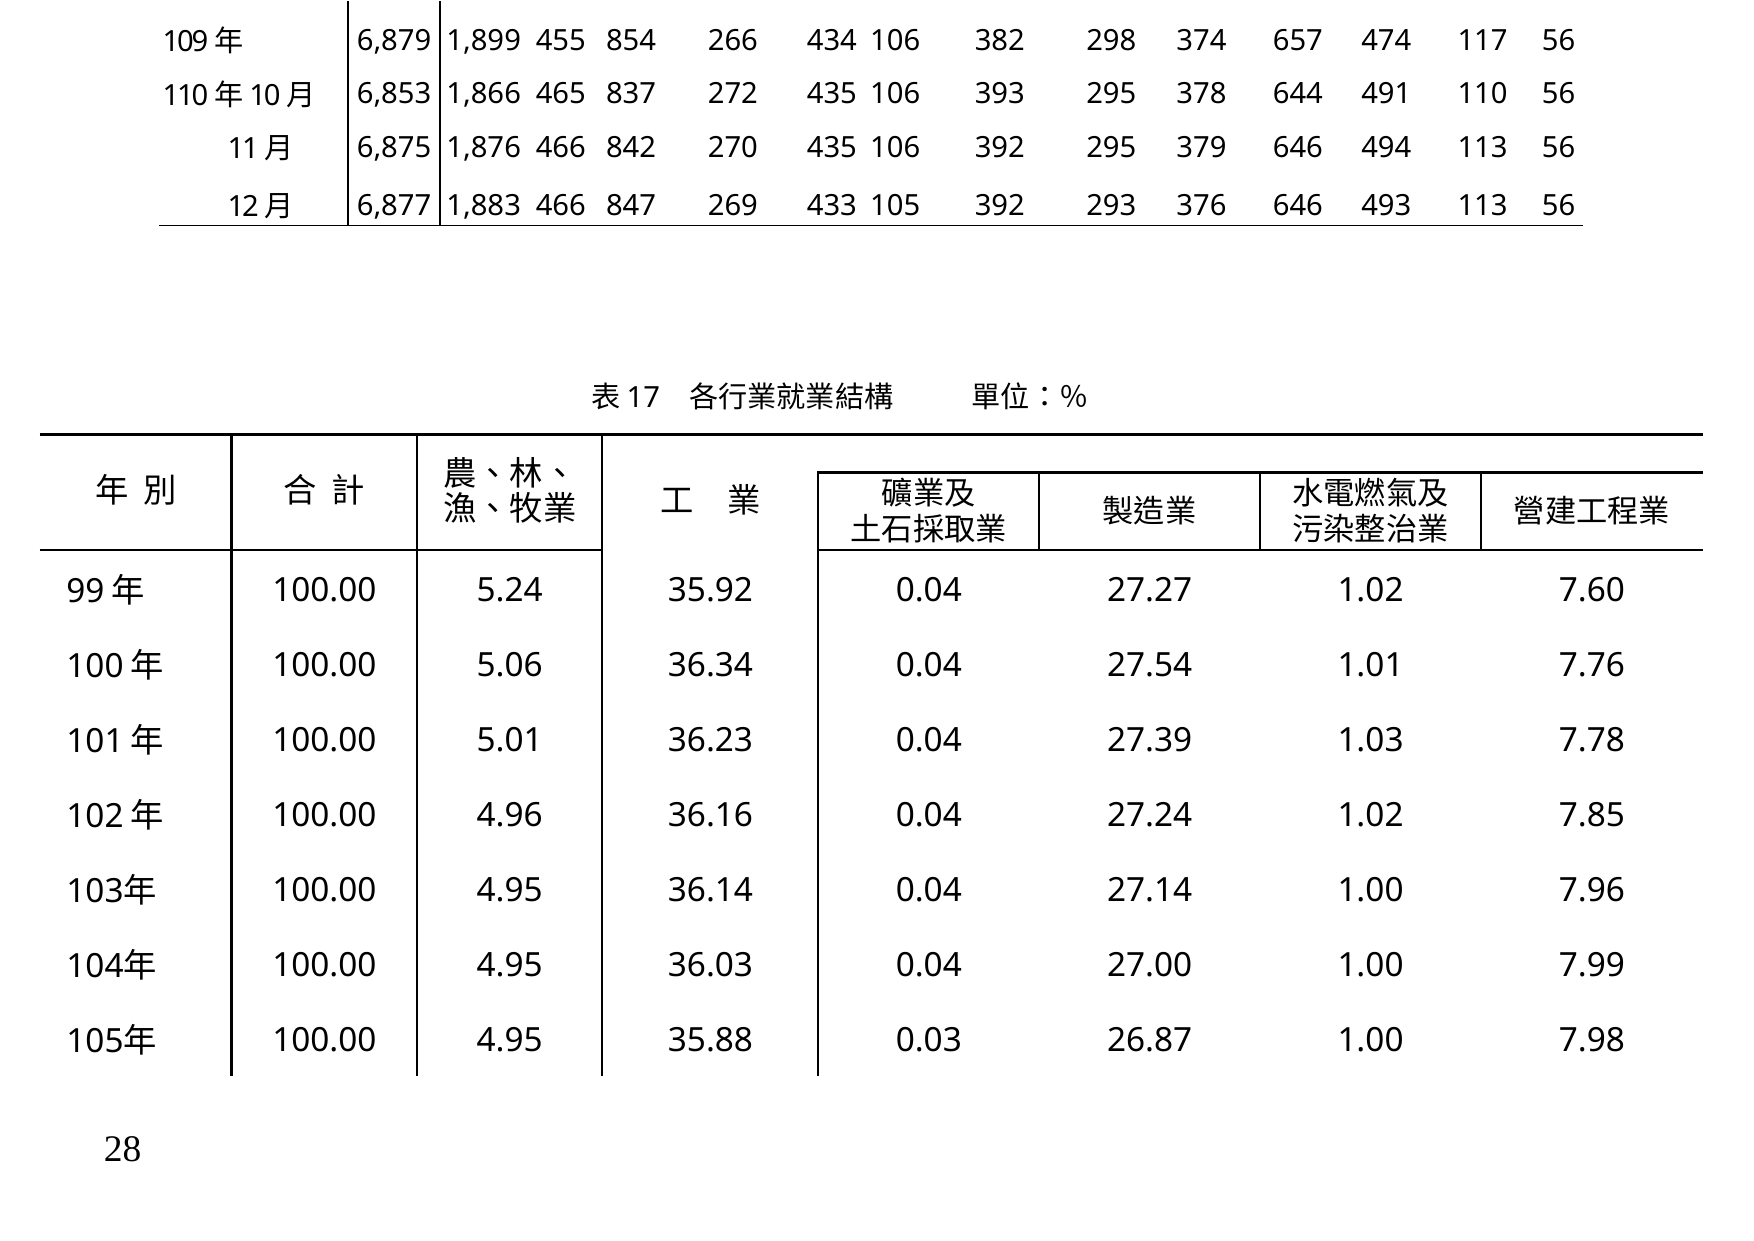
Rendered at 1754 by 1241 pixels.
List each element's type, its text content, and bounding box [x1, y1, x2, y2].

table_cell 1,883 [441, 167, 527, 225]
table_cell [925, 226, 1074, 283]
table_cell 106 [865, 1, 925, 55]
table_cell 1.00 [1260, 851, 1481, 926]
table_cell 0.04 [819, 926, 1039, 1001]
table_cell 561 [1534, 109, 1583, 167]
table_cell 100.00 [233, 776, 416, 851]
table_cell [159, 226, 348, 283]
table_cell 6,879 [349, 1, 439, 55]
table_cell 27.27 [1039, 551, 1260, 626]
table_cell 378 [1148, 55, 1254, 108]
table_cell 0.04 [819, 626, 1039, 701]
table_cell [1341, 226, 1431, 283]
table_cell 7.98 [1481, 1001, 1703, 1076]
table_cell 0.04 [819, 701, 1039, 776]
table_cell 491 [1341, 55, 1431, 108]
table_cell 7.78 [1481, 701, 1703, 776]
table_cell 製造業 [1040, 474, 1259, 549]
table_cell 4.95 [418, 1001, 601, 1076]
table_cell 847 [594, 167, 667, 225]
table_cell 474 [1341, 1, 1431, 55]
table_cell 36.23 [603, 701, 817, 776]
table_header 農、林、 漁、牧業 [418, 436, 601, 549]
table_cell 26.87 [1039, 1001, 1260, 1076]
table_cell 106 [865, 55, 925, 108]
table_cell 105 [865, 167, 925, 225]
table_cell 104年 [40, 926, 230, 1001]
table_cell 1,899 [441, 1, 527, 55]
table_cell 435 [798, 109, 865, 167]
table_cell 110 [1431, 55, 1533, 108]
table_cell 12月 [159, 167, 347, 225]
table_cell 5.24 [418, 551, 601, 626]
table_cell [1254, 226, 1341, 283]
table_cell 842 [594, 109, 667, 167]
table_cell 465 [527, 55, 594, 108]
table_cell [348, 226, 440, 283]
table_cell [1534, 226, 1583, 283]
table_cell [594, 226, 667, 283]
table_cell 110年10月 [159, 55, 347, 108]
table_cell 646 [1254, 167, 1341, 225]
table_cell 27.00 [1039, 926, 1260, 1001]
table_cell 117 [1431, 1, 1533, 55]
table_cell 1.00 [1260, 1001, 1481, 1076]
table_cell 563 [1534, 1, 1583, 55]
table_cell 27.24 [1039, 776, 1260, 851]
table_cell 礦業及 土石採取業 [819, 474, 1038, 549]
table_cell 266 [667, 1, 798, 55]
table_cell 100.00 [233, 926, 416, 1001]
table_cell 837 [594, 55, 667, 108]
table_cell [1074, 226, 1148, 283]
table_cell 105年 [40, 1001, 230, 1076]
table_cell 5.06 [418, 626, 601, 701]
table_header 年 別 [40, 436, 230, 549]
table_cell 560 [1534, 55, 1583, 108]
table_cell 36.34 [603, 626, 817, 701]
table_cell [1431, 226, 1533, 283]
table_cell 7.96 [1481, 851, 1703, 926]
table_cell 100.00 [233, 851, 416, 926]
table_cell 27.39 [1039, 701, 1260, 776]
table_cell 7.85 [1481, 776, 1703, 851]
table_cell 113 [1431, 167, 1533, 225]
table_cell 493 [1341, 167, 1431, 225]
table_cell 0.04 [819, 851, 1039, 926]
table_cell [1148, 226, 1254, 283]
table_cell 0.04 [819, 551, 1039, 626]
table_cell [667, 226, 798, 283]
table_cell 1.01 [1260, 626, 1481, 701]
table_cell 1.02 [1260, 551, 1481, 626]
table_cell 0.04 [819, 776, 1039, 851]
table_cell 103年 [40, 851, 230, 926]
table_cell 1.00 [1260, 926, 1481, 1001]
table_cell 1.03 [1260, 701, 1481, 776]
table_cell [798, 226, 865, 283]
table_cell 1.02 [1260, 776, 1481, 851]
table_cell 99年 [40, 551, 230, 626]
table_cell 494 [1341, 109, 1431, 167]
table_cell 11月 [159, 109, 347, 167]
table_cell 4.96 [418, 776, 601, 851]
table_cell 營建工程業 [1482, 474, 1703, 549]
table_cell 100.00 [233, 1001, 416, 1076]
table_cell 4.95 [418, 926, 601, 1001]
table_cell [440, 226, 527, 283]
table_cell 36.14 [603, 851, 817, 926]
table_cell 270 [667, 109, 798, 167]
table_cell 298 [1074, 1, 1148, 55]
table_cell 269 [667, 167, 798, 225]
table_cell 27.14 [1039, 851, 1260, 926]
table_cell 393 [925, 55, 1074, 108]
table_cell 434 [798, 1, 865, 55]
table_cell 1,876 [441, 109, 527, 167]
table_cell 6,877 [349, 167, 439, 225]
table_cell 433 [798, 167, 865, 225]
table_cell 100.00 [233, 701, 416, 776]
table_header [818, 436, 1703, 471]
table_cell 100.00 [233, 626, 416, 701]
table_cell 100年 [40, 626, 230, 701]
table_cell 295 [1074, 109, 1148, 167]
table_cell 293 [1074, 167, 1148, 225]
table_cell 379 [1148, 109, 1254, 167]
table_cell 101年 [40, 701, 230, 776]
table_cell 6,875 [349, 109, 439, 167]
table_cell 36.16 [603, 776, 817, 851]
table_cell [527, 226, 594, 283]
table_cell 374 [1148, 1, 1254, 55]
table_header 合 計 [233, 436, 416, 549]
table_cell 560 [1534, 167, 1583, 225]
table_cell 7.99 [1481, 926, 1703, 1001]
table_cell 657 [1254, 1, 1341, 55]
subtitle 表17 各行業就業結構 單位：％ [103, 358, 1639, 433]
table_cell 106 [865, 109, 925, 167]
table_cell 1,866 [441, 55, 527, 108]
table_cell 272 [667, 55, 798, 108]
table_cell 5.01 [418, 701, 601, 776]
table_cell 7.60 [1481, 551, 1703, 626]
table_cell 35.88 [603, 1001, 817, 1076]
table_cell 376 [1148, 167, 1254, 225]
table_cell 466 [527, 109, 594, 167]
table_cell 854 [594, 1, 667, 55]
table_cell 455 [527, 1, 594, 55]
table_cell 295 [1074, 55, 1148, 108]
table_cell 109年 [159, 1, 347, 55]
table_cell 35.92 [603, 549, 817, 626]
table_cell 392 [925, 109, 1074, 167]
table_cell 0.03 [819, 1001, 1039, 1076]
table_cell 646 [1254, 109, 1341, 167]
table_cell 113 [1431, 109, 1533, 167]
table_cell 7.76 [1481, 626, 1703, 701]
table_cell 27.54 [1039, 626, 1260, 701]
table_cell 392 [925, 167, 1074, 225]
table_header 工 業 [603, 436, 818, 549]
table_cell 36.03 [603, 926, 817, 1001]
table_cell 435 [798, 55, 865, 108]
table_cell 644 [1254, 55, 1341, 108]
table_cell 100.00 [233, 551, 416, 626]
table_cell 水電燃氣及 污染整治業 [1261, 474, 1480, 549]
table_cell [865, 226, 925, 283]
table_cell 466 [527, 167, 594, 225]
table_cell 382 [925, 1, 1074, 55]
table_cell 4.95 [418, 851, 601, 926]
table_cell 102年 [40, 776, 230, 851]
table_cell 6,853 [349, 55, 439, 108]
